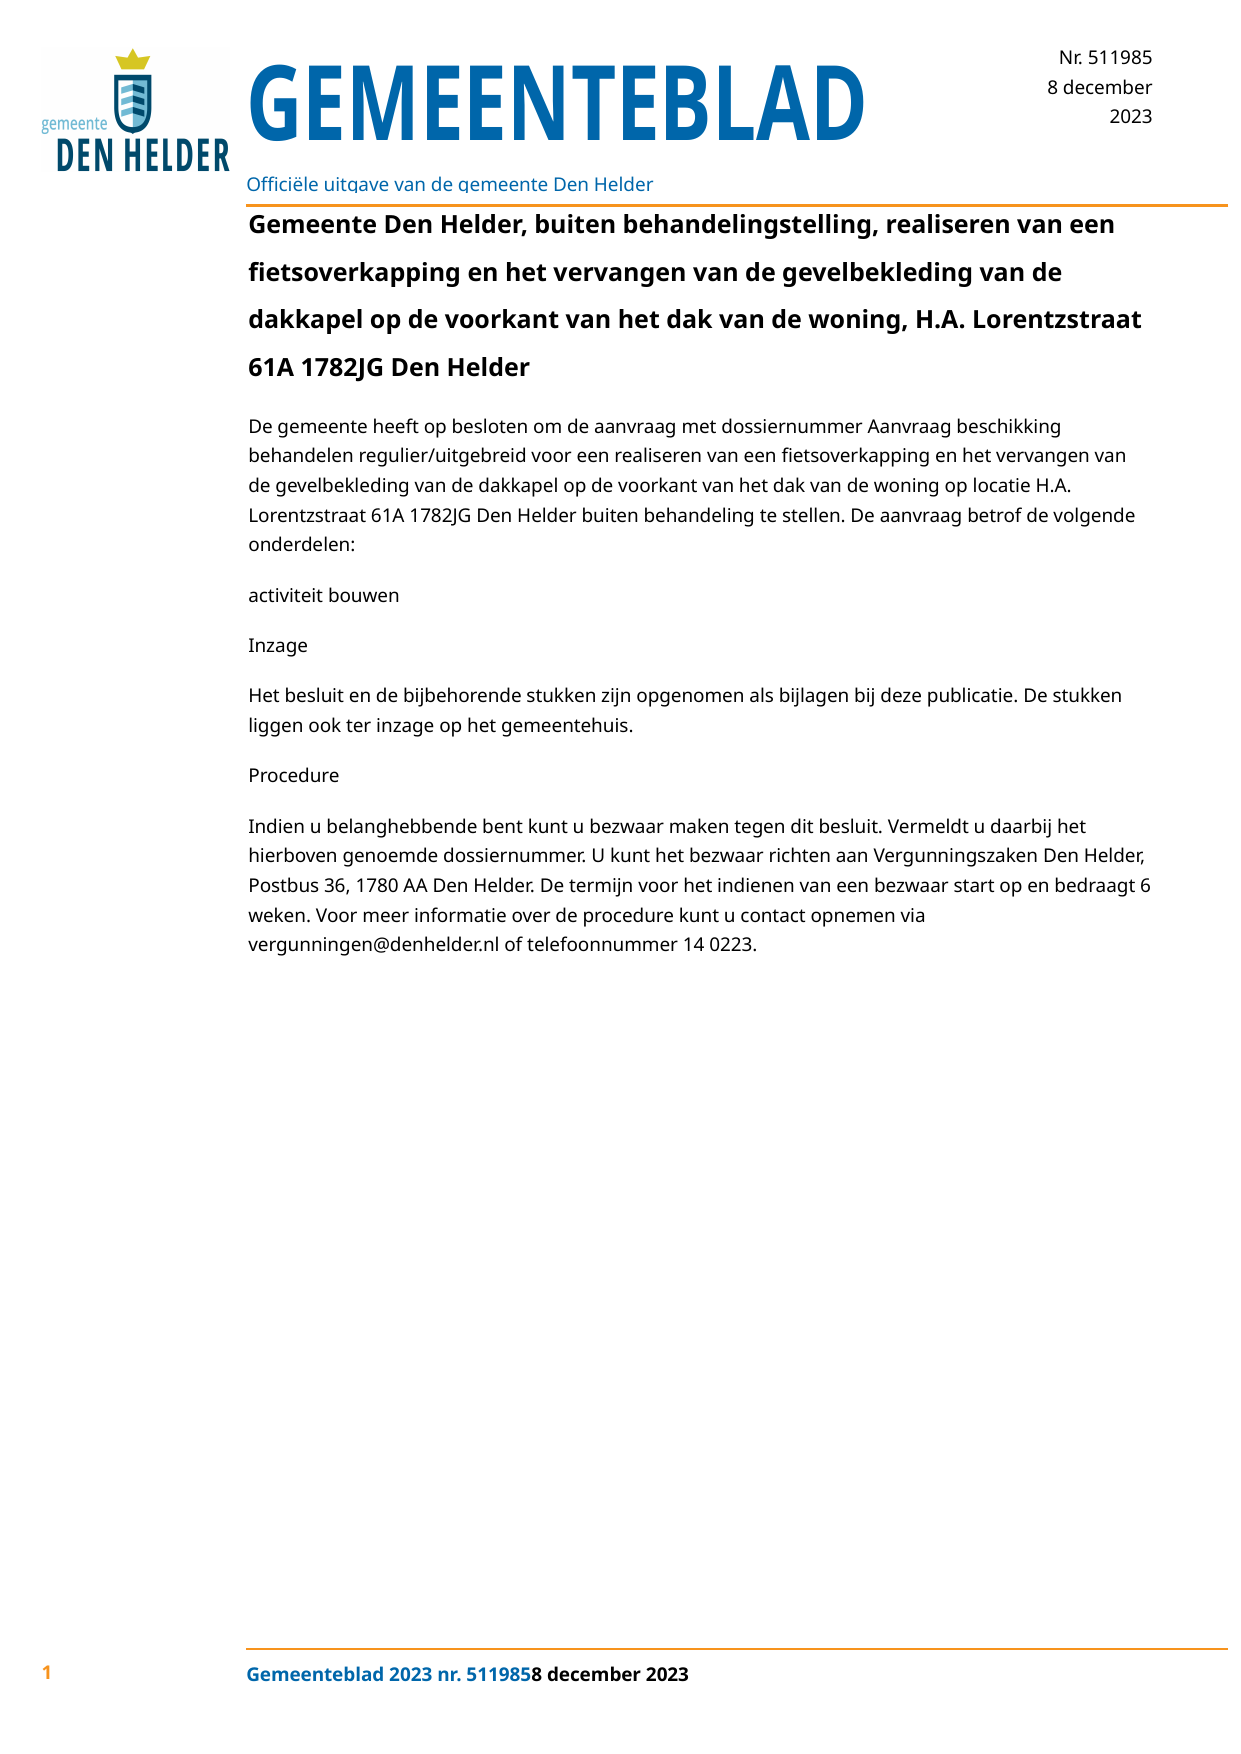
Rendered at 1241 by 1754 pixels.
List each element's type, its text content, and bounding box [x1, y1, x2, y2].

picture [63, 144, 68, 165]
text Het besluit en de bijbehorende stukken zijn opgenomen als bijlagen bij deze publicatie. De stukken liggen ook ter inzage op het gemeentehuis. [248, 683, 1152, 738]
text Procedure [248, 763, 1152, 788]
picture [182, 144, 187, 165]
text Inzage [248, 632, 1152, 658]
picture [41, 47, 231, 172]
text De gemeente heeft op besloten om de aanvraag met dossiernummer Aanvraag beschikking behandelen regulier/uitgebreid voor een realiseren van een fietsoverkapping en het vervangen van de gevelbekleding van de dakkapel op de voorkant van het dak van de woning op locatie H.A. Lorentzstraat 61A 1782JG Den Helder buiten behandeling te stellen. De aanvraag betrof de volgende onderdelen: [248, 413, 1152, 557]
text activiteit bouwen [248, 582, 1152, 608]
picture [130, 157, 135, 172]
text Gemeente Den Helder, buiten behandelingstelling, realiseren van een fietsoverkapping en het vervangen van de gevelbekleding van de dakkapel op de voorkant van het dak van de woning, H.A. Lorentzstraat 61A 1782JG Den Helder [248, 207, 1152, 384]
text Indien u belanghebbende bent kunt u bezwaar maken tegen dit besluit. Vermeldt u daarbij het hierboven genoemde dossiernummer. U kunt het bezwaar richten aan Vergunningszaken Den Helder, Postbus 36, 1780 AA Den Helder. De termijn voor het indienen van een bezwaar start op en bedraagt 6 weken. Voor meer informatie over de procedure kunt u contact opnemen via vergunningen@denhelder.nl of telefoonnummer 14 0223. [248, 813, 1152, 957]
picture [100, 154, 106, 172]
picture [220, 160, 224, 172]
